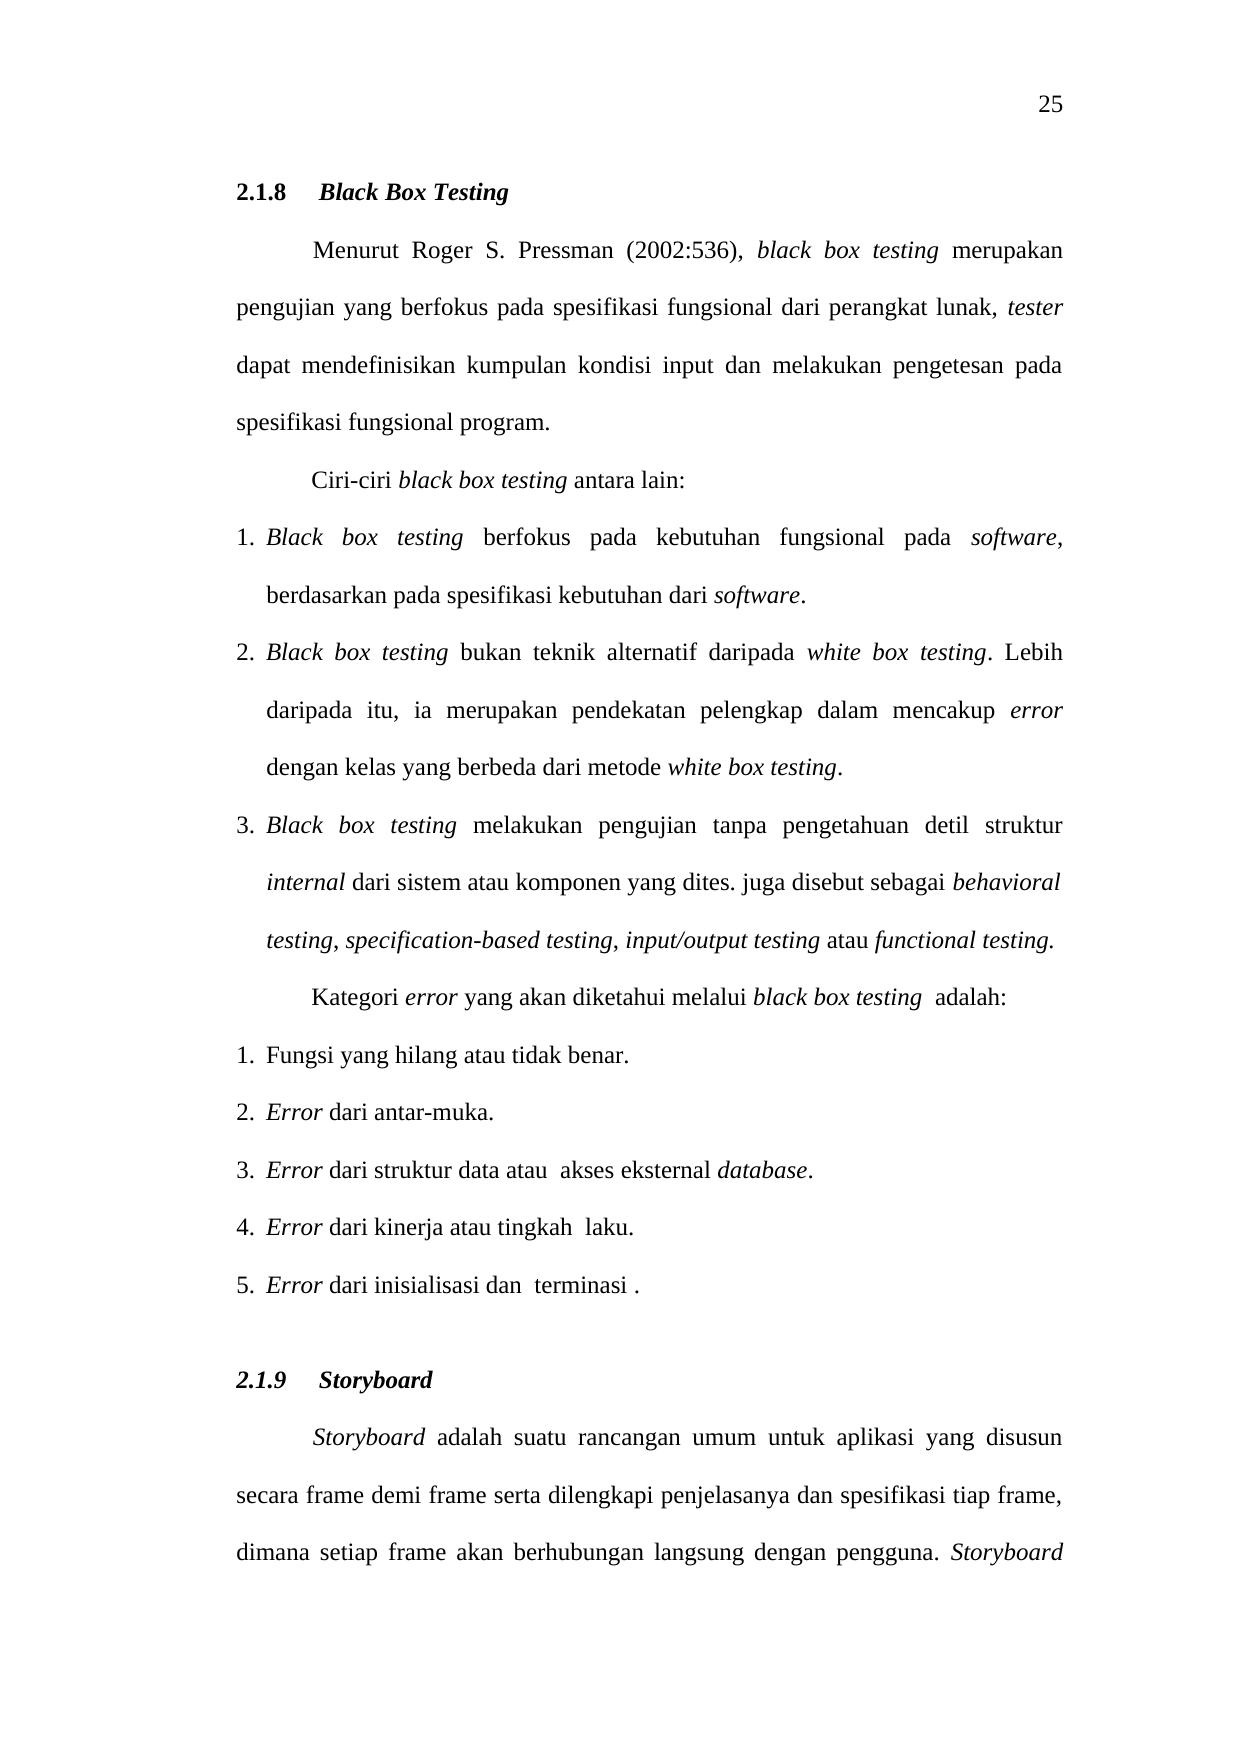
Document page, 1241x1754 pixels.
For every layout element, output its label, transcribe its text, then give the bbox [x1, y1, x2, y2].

list Black box testing melakukan pengujian tanpa pengetahuan detil struktur internal dari sistem atau komponen yang dites. juga disebut sebagai behavioral testing, specification-based testing, input/output testing atau functional testing. [236, 810, 1063, 953]
text Ciri-ciri black box testing antara lain: [236, 465, 1063, 493]
list Black box testing berfokus pada kebutuhan fungsional pada software, berdasarkan pada spesifikasi kebutuhan dari software. [236, 522, 1063, 608]
text Storyboard adalah suatu rancangan umum untuk aplikasi yang disusun secara frame demi frame serta dilengkapi penjelasanya dan spesifikasi tiap frame, dimana setiap frame akan berhubungan langsung dengan pengguna. Storyboard [236, 1422, 1063, 1566]
list Error dari struktur data atau akses eksternal database. [236, 1155, 1063, 1183]
list Error dari kinerja atau tingkah laku. [236, 1212, 1063, 1241]
list Fungsi yang hilang atau tidak benar. [236, 1040, 1063, 1068]
list Error dari antar-muka. [236, 1097, 1063, 1126]
subtitle Storyboard [236, 1365, 1063, 1393]
subtitle Black Box Testing [236, 177, 1063, 206]
text Menurut Roger S. Pressman (2002:536), black box testing merupakan pengujian yang berfokus pada spesifikasi fungsional dari perangkat lunak, tester dapat mendefinisikan kumpulan kondisi input dan melakukan pengetesan pada spesifikasi fungsional program. [236, 235, 1063, 436]
list Black box testing bukan teknik alternatif daripada white box testing. Lebih daripada itu, ia merupakan pendekatan pelengkap dalam mencakup error dengan kelas yang berbeda dari metode white box testing. [236, 637, 1063, 781]
list Error dari inisialisasi dan terminasi . [236, 1270, 1063, 1298]
text Kategori error yang akan diketahui melalui black box testing adalah: [236, 982, 1063, 1011]
